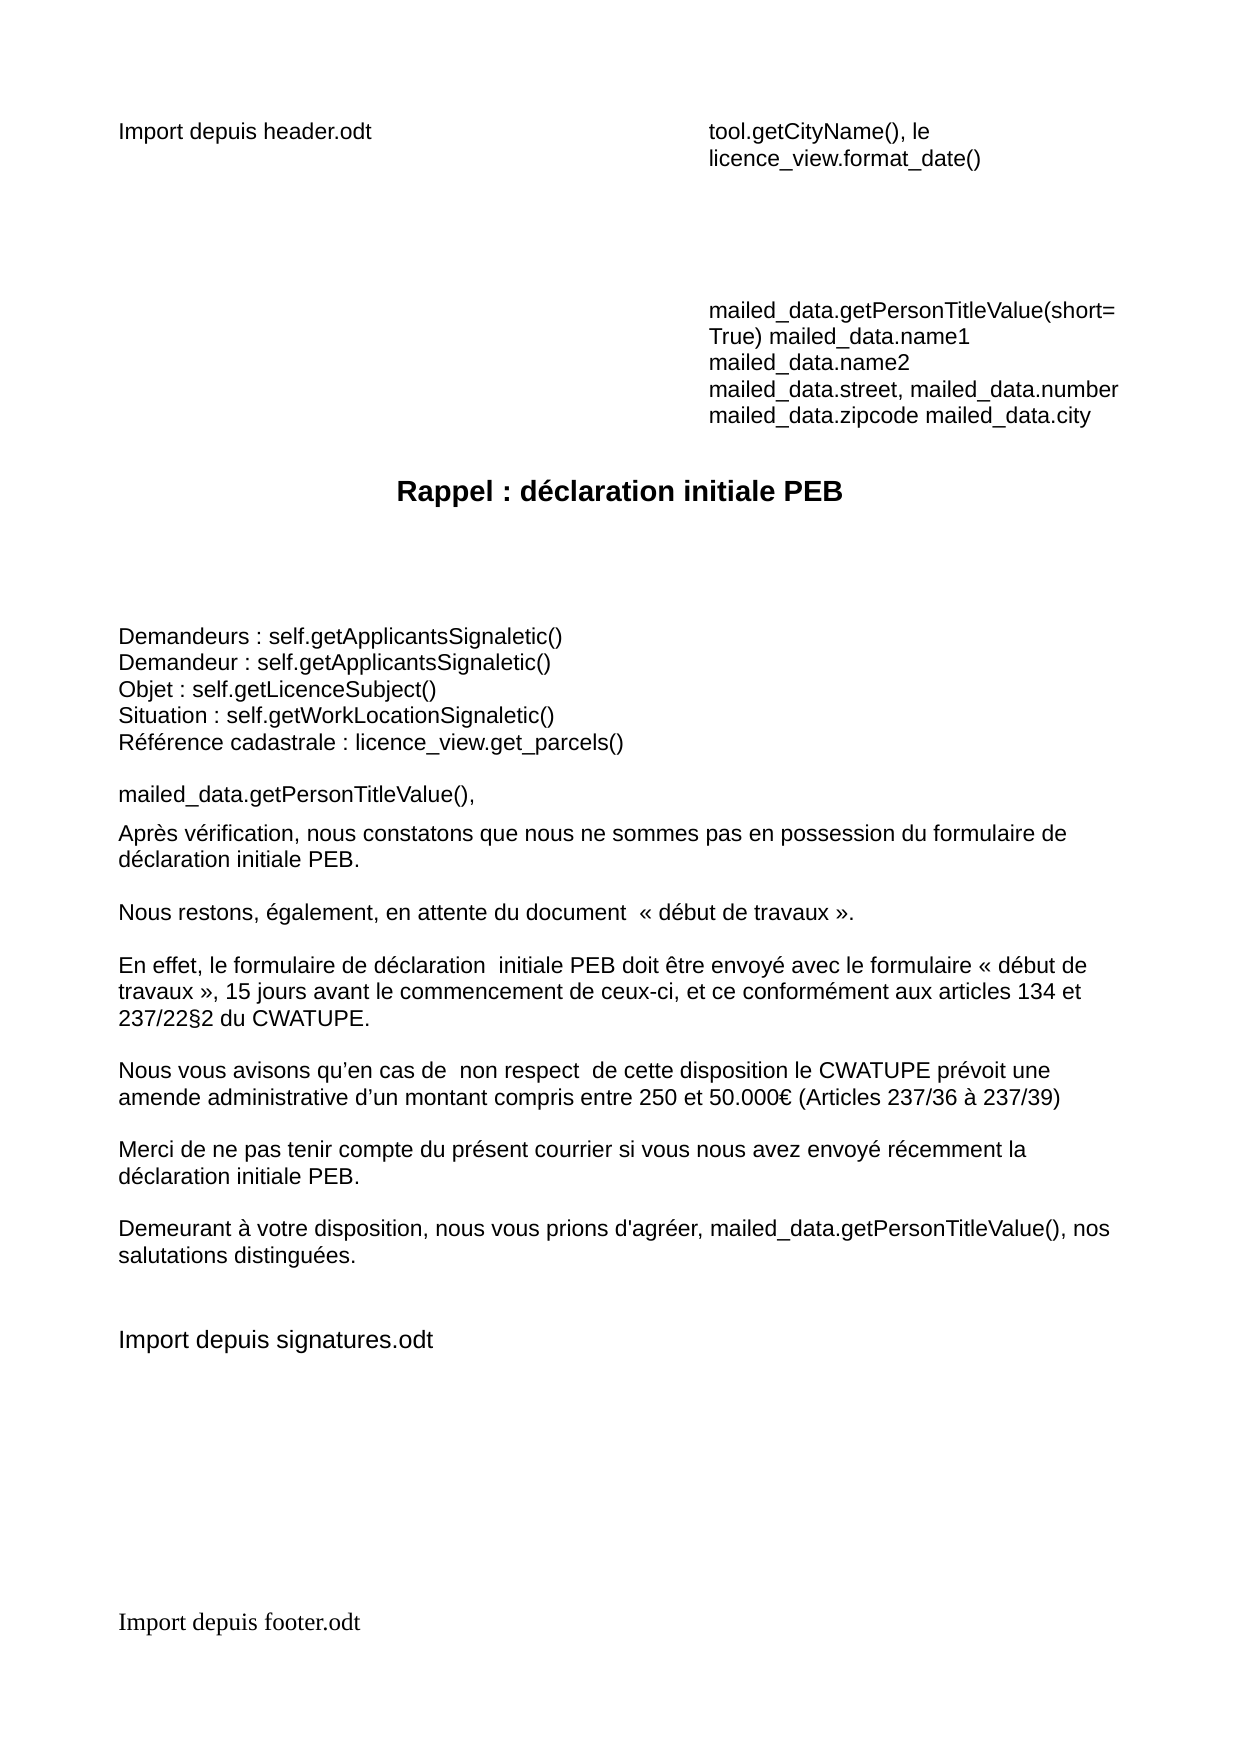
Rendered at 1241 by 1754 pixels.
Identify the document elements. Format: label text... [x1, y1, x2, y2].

table_header tool.getCityName(), le licence_view.format_date() mailed_data.getPersonTitleValue(short=True) mailed_data.name1 mailed_data.name2 mailed_data.street, mailed_data.number mailed_data.zipcode mailed_data.city [709, 118, 1128, 441]
text Référence cadastrale : licence_view.get_parcels() [118, 728, 1122, 755]
title Rappel : déclaration initiale PEB [118, 474, 1122, 508]
text Merci de ne pas tenir compte du présent courrier si vous nous avez envoyé récemment la déclaration initiale PEB. [118, 1136, 1122, 1189]
text Objet : self.getLicenceSubject() [118, 676, 1122, 702]
text Demeurant à votre disposition, nous vous prions d'agréer, mailed_data.getPersonTitleValue(), nos salutations distinguées. [118, 1215, 1122, 1268]
text Demandeur : self.getApplicantsSignaletic() [118, 649, 1122, 676]
text Import depuis signatures.odt [118, 1326, 1122, 1354]
text Demandeurs : self.getApplicantsSignaletic() [118, 623, 1122, 649]
text Après vérification, nous constatons que nous ne sommes pas en possession du formulaire de déclaration initiale PEB. [118, 820, 1122, 873]
text mailed_data.getPersonTitleValue(), [118, 781, 1122, 807]
table_header Import depuis header.odt [118, 118, 708, 441]
text Nous vous avisons qu’en cas de non respect de cette disposition le CWATUPE prévoit une amende administrative d’un montant compris entre 250 et 50.000€ (Articles 237/36 à 237/39) [118, 1057, 1122, 1110]
text Nous restons, également, en attente du document « début de travaux ». [118, 899, 1122, 952]
text Situation : self.getWorkLocationSignaletic() [118, 702, 1122, 728]
text En effet, le formulaire de déclaration initiale PEB doit être envoyé avec le formulaire « début de travaux », 15 jours avant le commencement de ceux-ci, et ce conformément aux articles 134 et 237/22§2 du CWATUPE. [118, 952, 1122, 1031]
